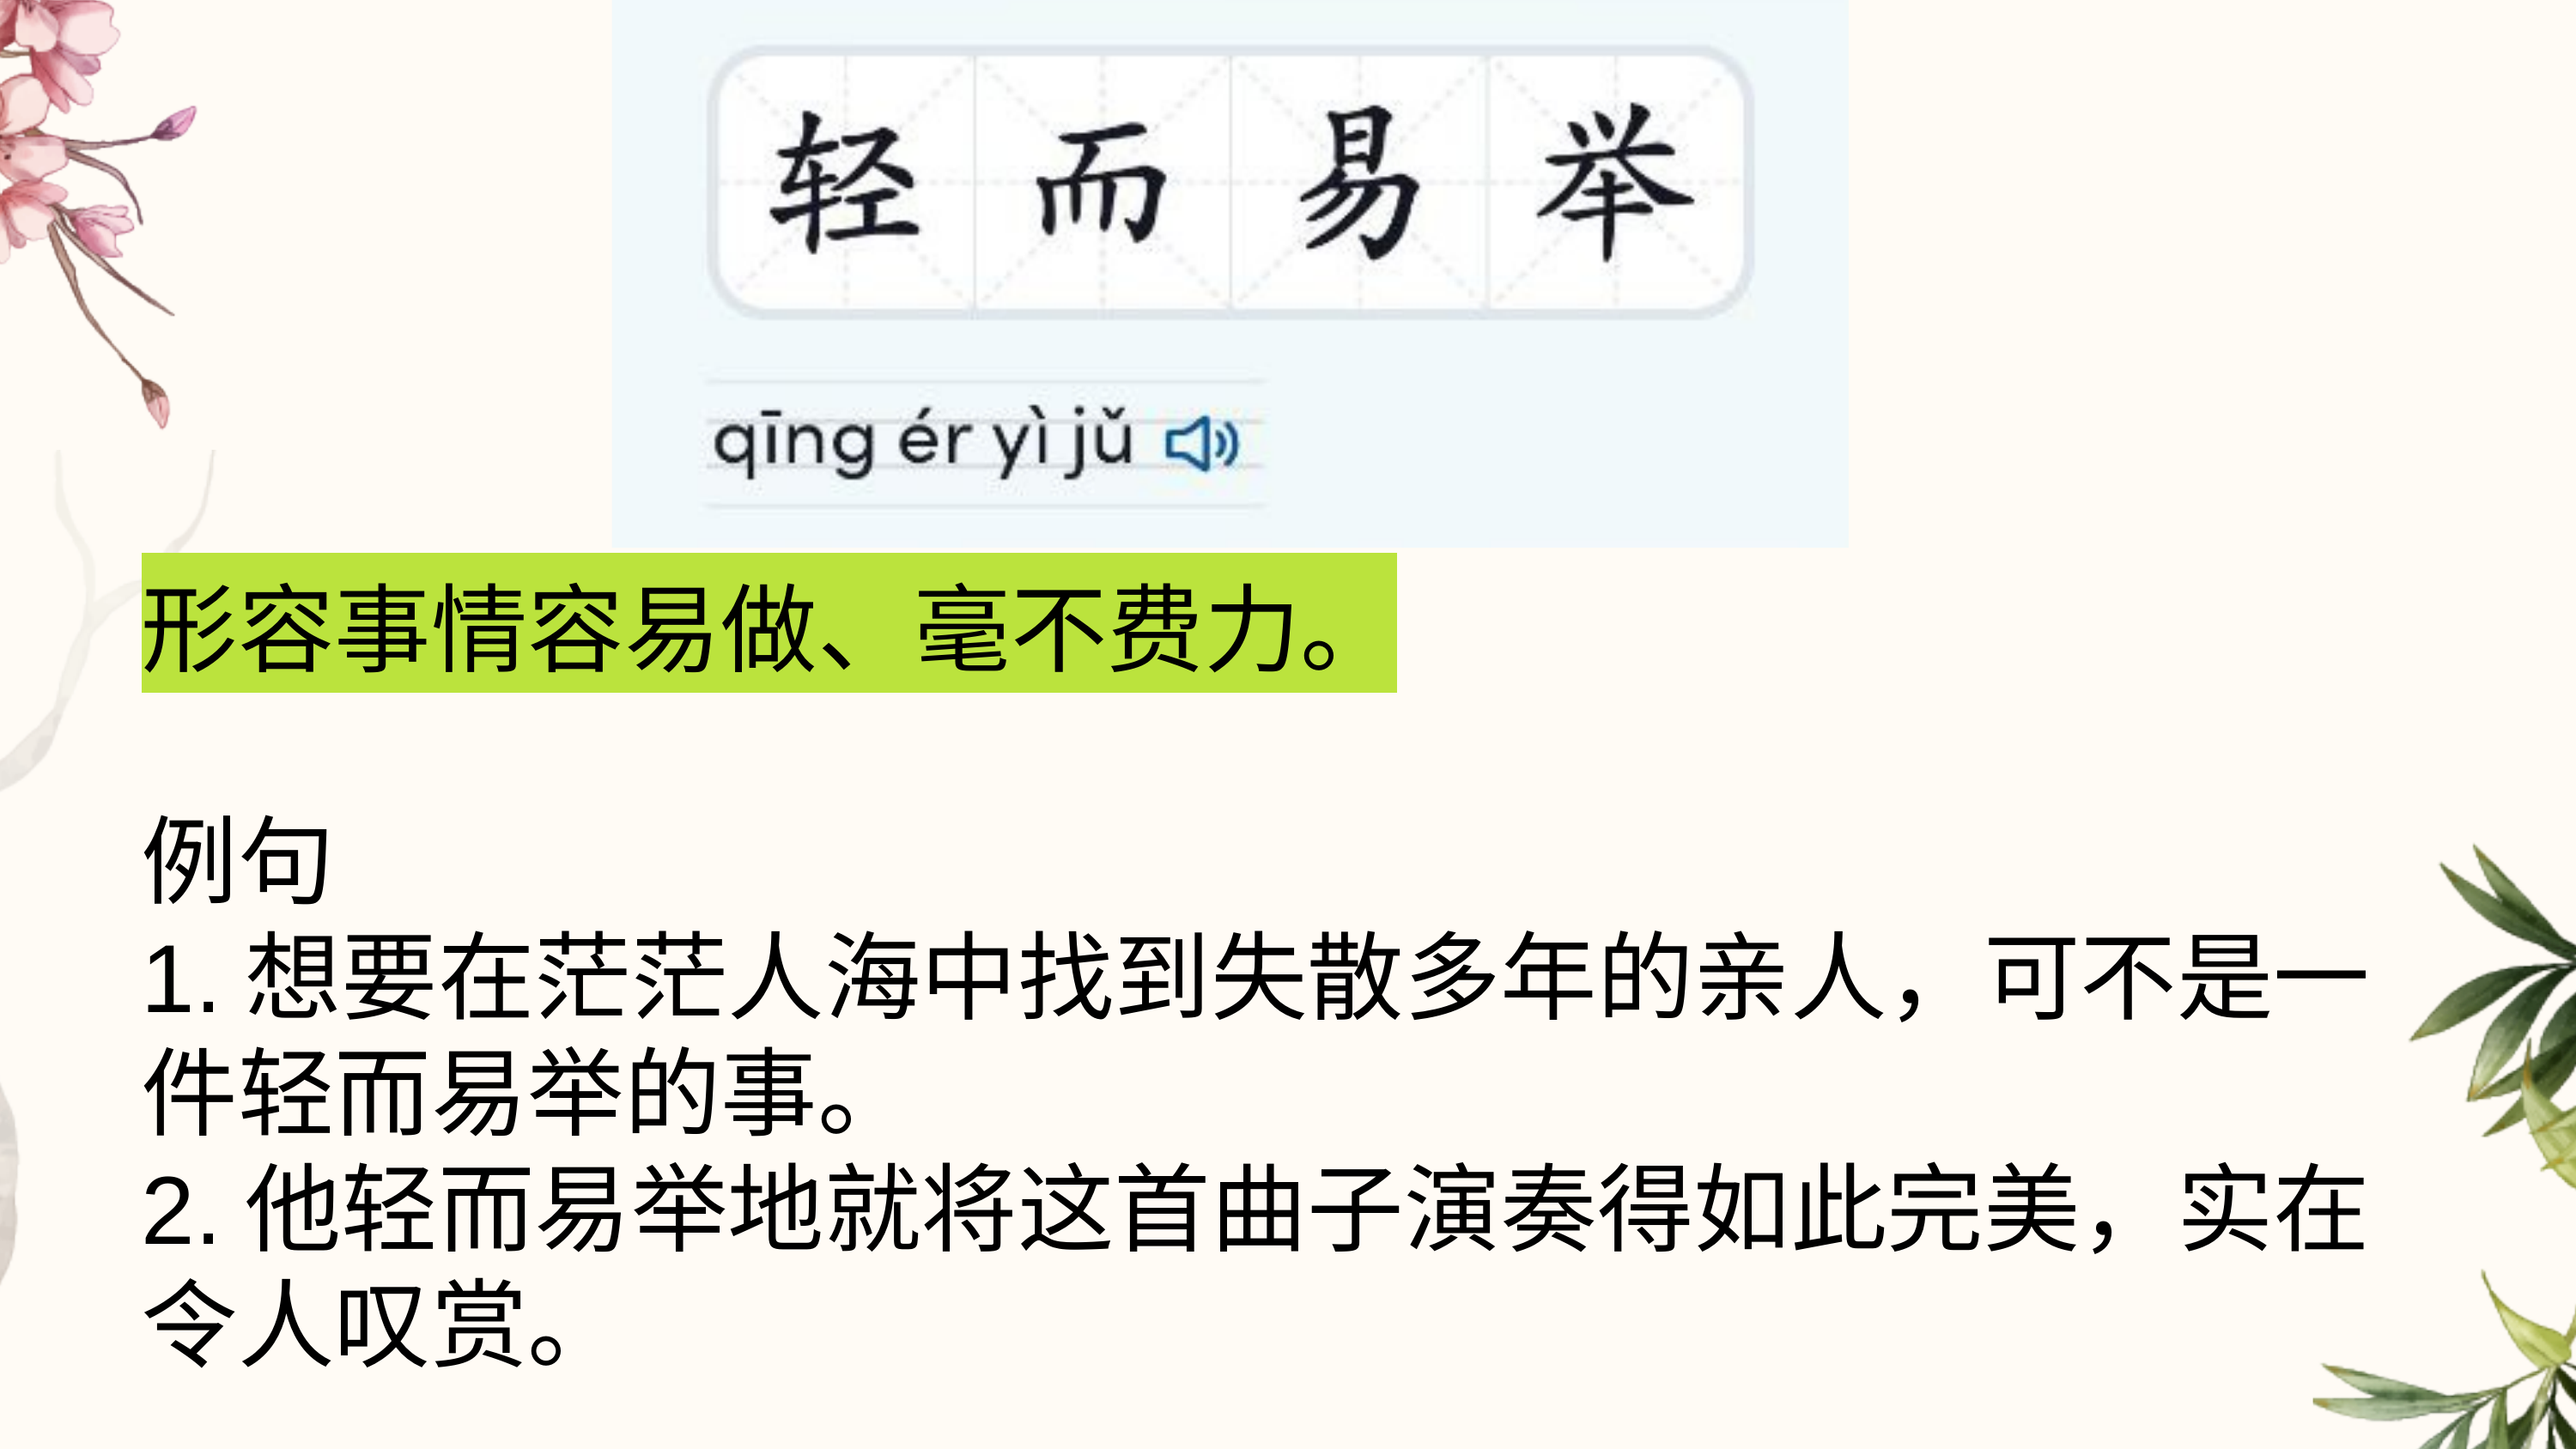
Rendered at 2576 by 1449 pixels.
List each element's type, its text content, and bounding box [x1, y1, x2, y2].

text_box 形容事情容易做、毫不费力。 例句 1.想要在茫茫人海中找到失散多年的亲人，可不是一件轻而易举的事。 2.他轻而易举地就将这首曲子演奏得如此完美，实在令人叹赏。 [128, 561, 2415, 1386]
picture [0, 0, 319, 1449]
picture [611, 0, 1900, 548]
picture [2312, 825, 2576, 1449]
